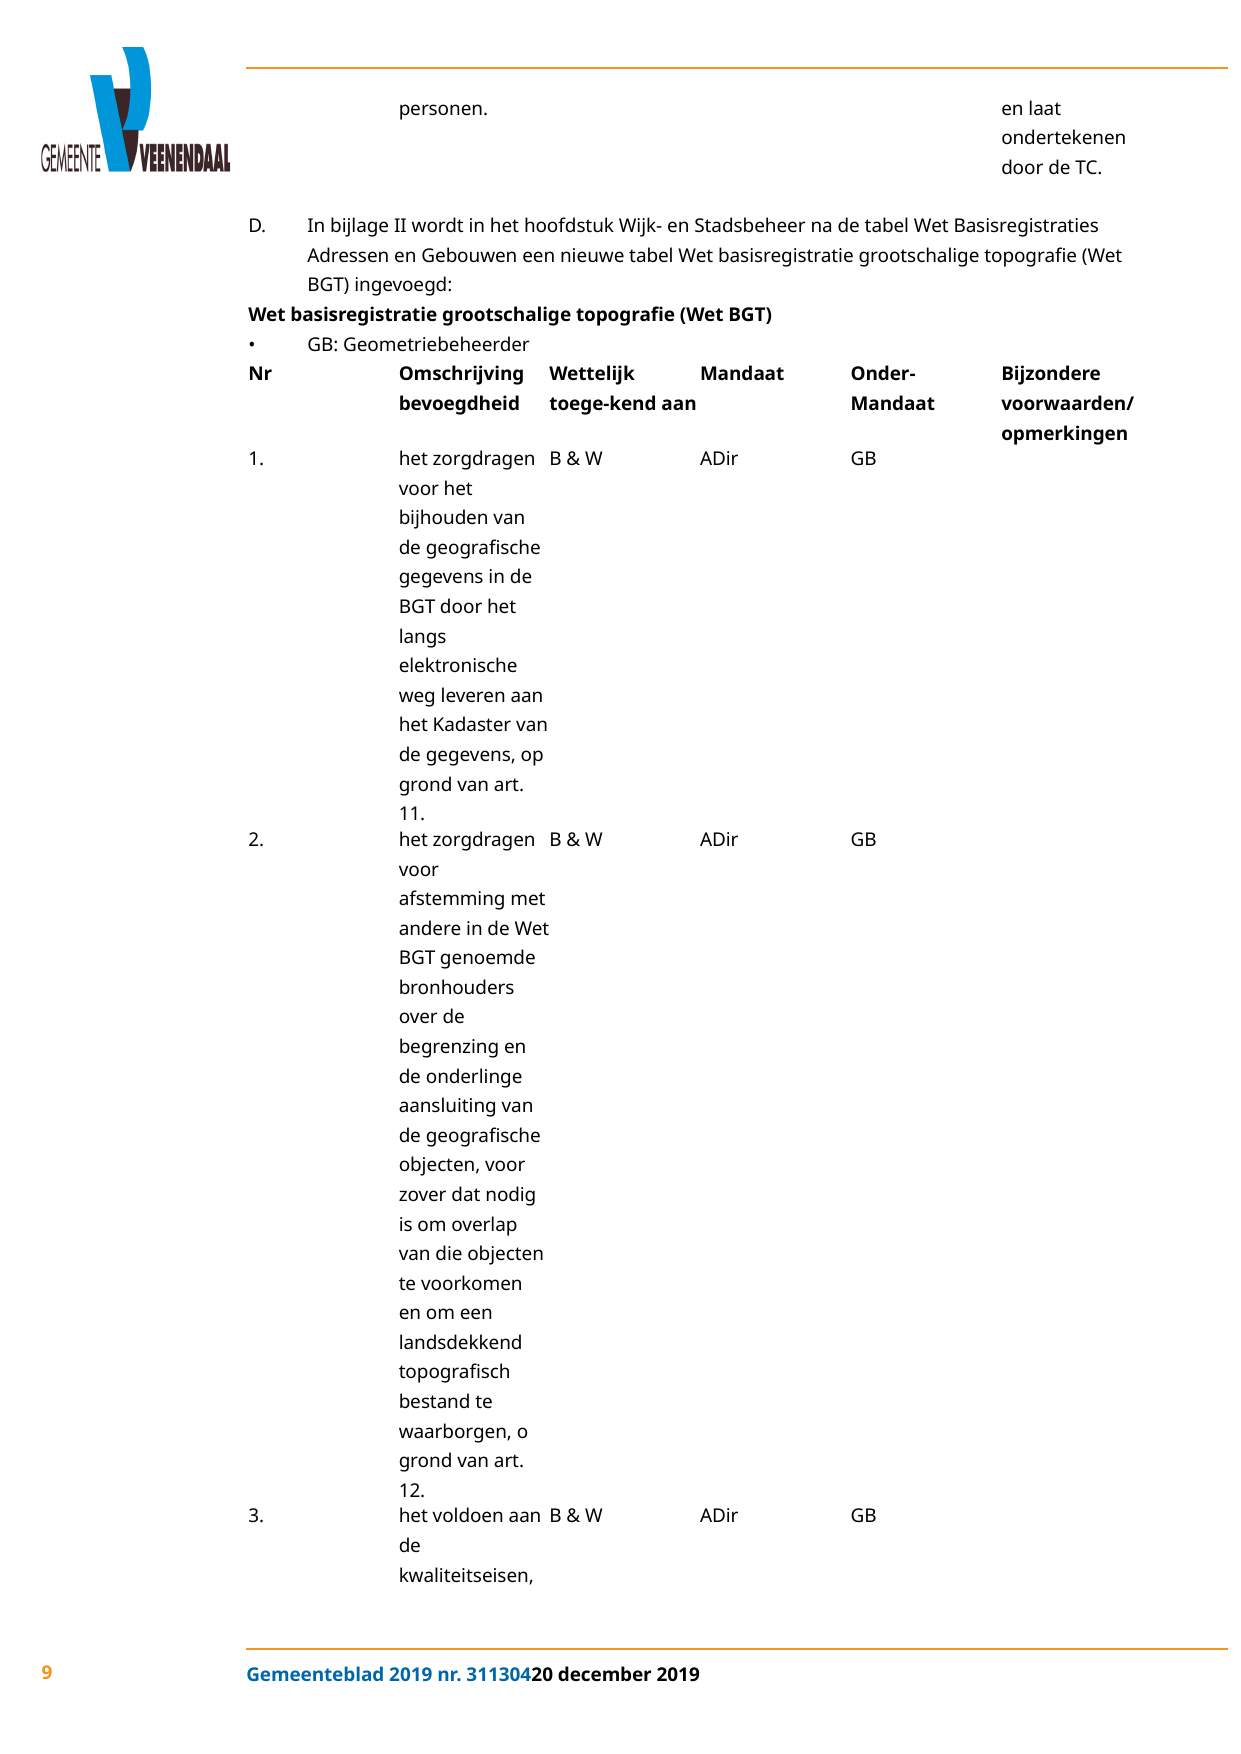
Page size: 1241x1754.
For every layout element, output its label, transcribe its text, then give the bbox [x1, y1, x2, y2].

table_cell [248, 95, 398, 180]
table_header Onder- Mandaat [850, 361, 1001, 445]
table_header Nr [248, 361, 398, 445]
table_cell het voldoen aan de kwaliteitseisen, [399, 1503, 549, 1588]
list GB: Geometriebeheerder [248, 331, 1152, 357]
table_cell het zorgdragen voor afstemming met andere in de Wet BGT genoemde bronhouders over de begrenzing en de onderlinge aansluiting van de geografische objecten, voor zover dat nodig is om overlap van die objecten te voorkomen en om een landsdekkend topografisch bestand te waarborgen, o grond van art. 12. [399, 826, 549, 1503]
table_cell [850, 95, 1001, 180]
table_cell B & W [549, 1503, 700, 1588]
table_cell GB [850, 1503, 1001, 1588]
table_cell B & W [549, 445, 700, 826]
table_cell [248, 445, 398, 826]
table_cell ADir [700, 445, 850, 826]
table_cell [549, 95, 700, 180]
table_header Wettelijk toege-kend aan [549, 361, 700, 445]
picture [41, 47, 130, 172]
table_cell B & W [549, 826, 700, 1503]
table_cell en laat ondertekenen door de TC. [1001, 95, 1152, 180]
table_cell [248, 1503, 398, 1588]
text Wet basisregistratie grootschalige topografie (Wet BGT) [248, 301, 1152, 327]
table_cell GB [850, 826, 1001, 1503]
table_cell GB [850, 445, 1001, 826]
table_cell [1001, 445, 1152, 826]
table_cell het zorgdragen voor het bijhouden van de geografische gegevens in de BGT door het langs elektronische weg leveren aan het Kadaster van de gegevens, op grond van art. 11. [399, 445, 549, 826]
table_cell personen. [399, 95, 549, 180]
table_header Omschrijving bevoegdheid [399, 361, 549, 445]
table_header Mandaat [700, 361, 850, 445]
table_cell ADir [700, 1503, 850, 1588]
table_cell [700, 95, 850, 180]
table_cell [1001, 826, 1152, 1503]
picture [123, 47, 231, 172]
table_cell [1001, 1503, 1152, 1588]
table_cell [248, 826, 398, 1503]
list In bijlage II wordt in het hoofdstuk Wijk- en Stadsbeheer na de tabel Wet Basisregistraties Adressen en Gebouwen een nieuwe tabel Wet basisregistratie grootschalige topografie (Wet BGT) ingevoegd: [248, 212, 1152, 297]
table_cell ADir [700, 826, 850, 1503]
table_header Bijzondere voorwaarden/ opmerkingen [1001, 361, 1152, 445]
